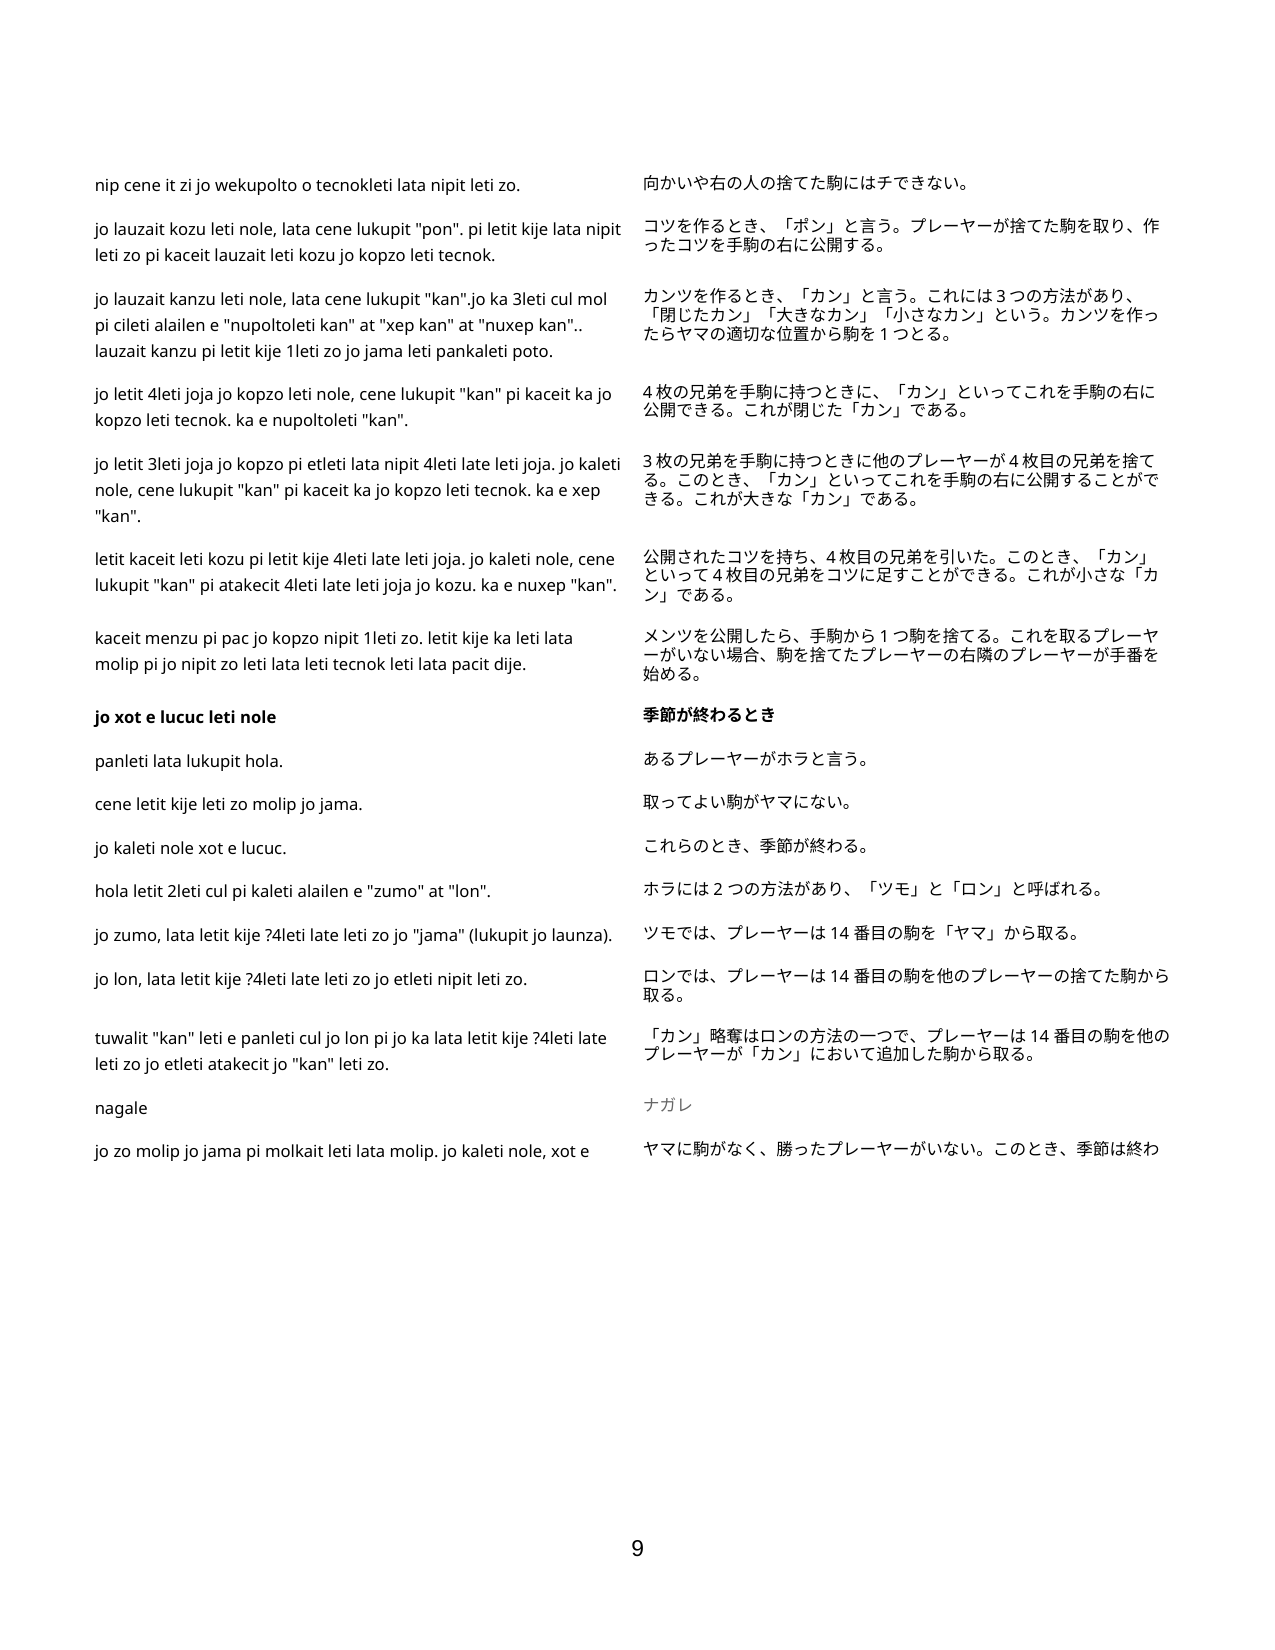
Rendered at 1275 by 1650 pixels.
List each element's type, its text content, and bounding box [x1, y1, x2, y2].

table_cell tuwalit "kan" leti e panleti cul jo lon pi jo ka lata letit kije ?4leti late leti zo jo etleti atakecit jo "kan" leti zo. [84, 1016, 632, 1086]
table_cell panleti lata lukupit hola. [84, 739, 632, 783]
table_cell コツを作るとき、「ポン」と言う。プレーヤーが捨てた駒を取り、作ったコツを手駒の右に公開する。 [632, 207, 1182, 277]
table_cell jo zo molip jo jama pi molkait leti lata molip. jo kaleti nole, xot e [84, 1130, 632, 1173]
table_cell 3枚の兄弟を手駒に持つときに他のプレーヤーが4枚目の兄弟を捨てる。このとき、「カン」といってこれを手駒の右に公開することができる。これが大きな「カン」である。 [632, 442, 1182, 537]
table_cell 向かいや右の人の捨てた駒にはチできない。 [632, 164, 1182, 207]
table_cell ナガレ [632, 1086, 1182, 1129]
table_cell jo letit 3leti joja jo kopzo pi etleti lata nipit 4leti late leti joja. jo kaleti nole, cene lukupit "kan" pi kaceit ka jo kopzo leti tecnok. ka e xep "kan". [84, 442, 632, 537]
table_cell カンツを作るとき、「カン」と言う。これには3つの方法があり、「閉じたカン」「大きなカン」「小さなカン」という。カンツを作ったらヤマの適切な位置から駒を1つとる。 [632, 277, 1182, 372]
table_cell kaceit menzu pi pac jo kopzo nipit 1leti zo. letit kije ka leti lata molip pi jo nipit zo leti lata leti tecnok leti lata pacit dije. [84, 617, 632, 696]
table_cell jo kaleti nole xot e lucuc. [84, 826, 632, 870]
table_cell 4枚の兄弟を手駒に持つときに、「カン」といってこれを手駒の右に公開できる。これが閉じた「カン」である。 [632, 372, 1182, 442]
table_cell jo lon, lata letit kije ?4leti late leti zo jo etleti nipit leti zo. [84, 957, 632, 1016]
table_cell jo xot e lucuc leti nole [84, 696, 632, 739]
table_cell jo lauzait kozu leti nole, lata cene lukupit "pon". pi letit kije lata nipit leti zo pi kaceit lauzait leti kozu jo kopzo leti tecnok. [84, 207, 632, 277]
table_cell jo lauzait kanzu leti nole, lata cene lukupit "kan".jo ka 3leti cul mol pi cileti alailen e "nupoltoleti kan" at "xep kan" at "nuxep kan".. lauzait kanzu pi letit kije 1leti zo jo jama leti pankaleti poto. [84, 277, 632, 372]
table_cell jo letit 4leti joja jo kopzo leti nole, cene lukupit "kan" pi kaceit ka jo kopzo leti tecnok. ka e nupoltoleti "kan". [84, 372, 632, 442]
table_cell ホラには 2 つの方法があり、「ツモ」と「ロン」と呼ばれる。 [632, 870, 1182, 913]
table_cell nip cene it zi jo wekupolto o tecnokleti lata nipit leti zo. [84, 164, 632, 207]
table_cell メンツを公開したら、手駒から1つ駒を捨てる。これを取るプレーヤーがいない場合、駒を捨てたプレーヤーの右隣のプレーヤーが手番を始める。 [632, 617, 1182, 696]
table_cell jo zumo, lata letit kije ?4leti late leti zo jo "jama" (lukupit jo launza). [84, 913, 632, 957]
table_cell nagale [84, 1086, 632, 1129]
table_cell letit kaceit leti kozu pi letit kije 4leti late leti joja. jo kaleti nole, cene lukupit "kan" pi atakecit 4leti late leti joja jo kozu. ka e nuxep "kan". [84, 538, 632, 617]
table_cell hola letit 2leti cul pi kaleti alailen e "zumo" at "lon". [84, 870, 632, 913]
table_cell 「カン」略奪はロンの方法の一つで、プレーヤーは 14 番目の駒を他のプレーヤーが「カン」において追加した駒から取る。 [632, 1016, 1182, 1086]
table_cell cene letit kije leti zo molip jo jama. [84, 783, 632, 826]
table_cell 取ってよい駒がヤマにない。 [632, 783, 1182, 826]
table_cell あるプレーヤーがホラと言う。 [632, 739, 1182, 783]
table_cell ツモでは、プレーヤーは 14 番目の駒を「ヤマ」から取る。 [632, 913, 1182, 957]
table_cell 公開されたコツを持ち、4枚目の兄弟を引いた。このとき、「カン」といって4枚目の兄弟をコツに足すことができる。これが小さな「カン」である。 [632, 538, 1182, 617]
table_cell これらのとき、季節が終わる。 [632, 826, 1182, 870]
table_cell ヤマに駒がなく、勝ったプレーヤーがいない。このとき、季節は終わ [632, 1130, 1182, 1173]
table_cell 季節が終わるとき [632, 696, 1182, 739]
table_cell ロンでは、プレーヤーは 14 番目の駒を他のプレーヤーの捨てた駒から取る。 [632, 957, 1182, 1016]
